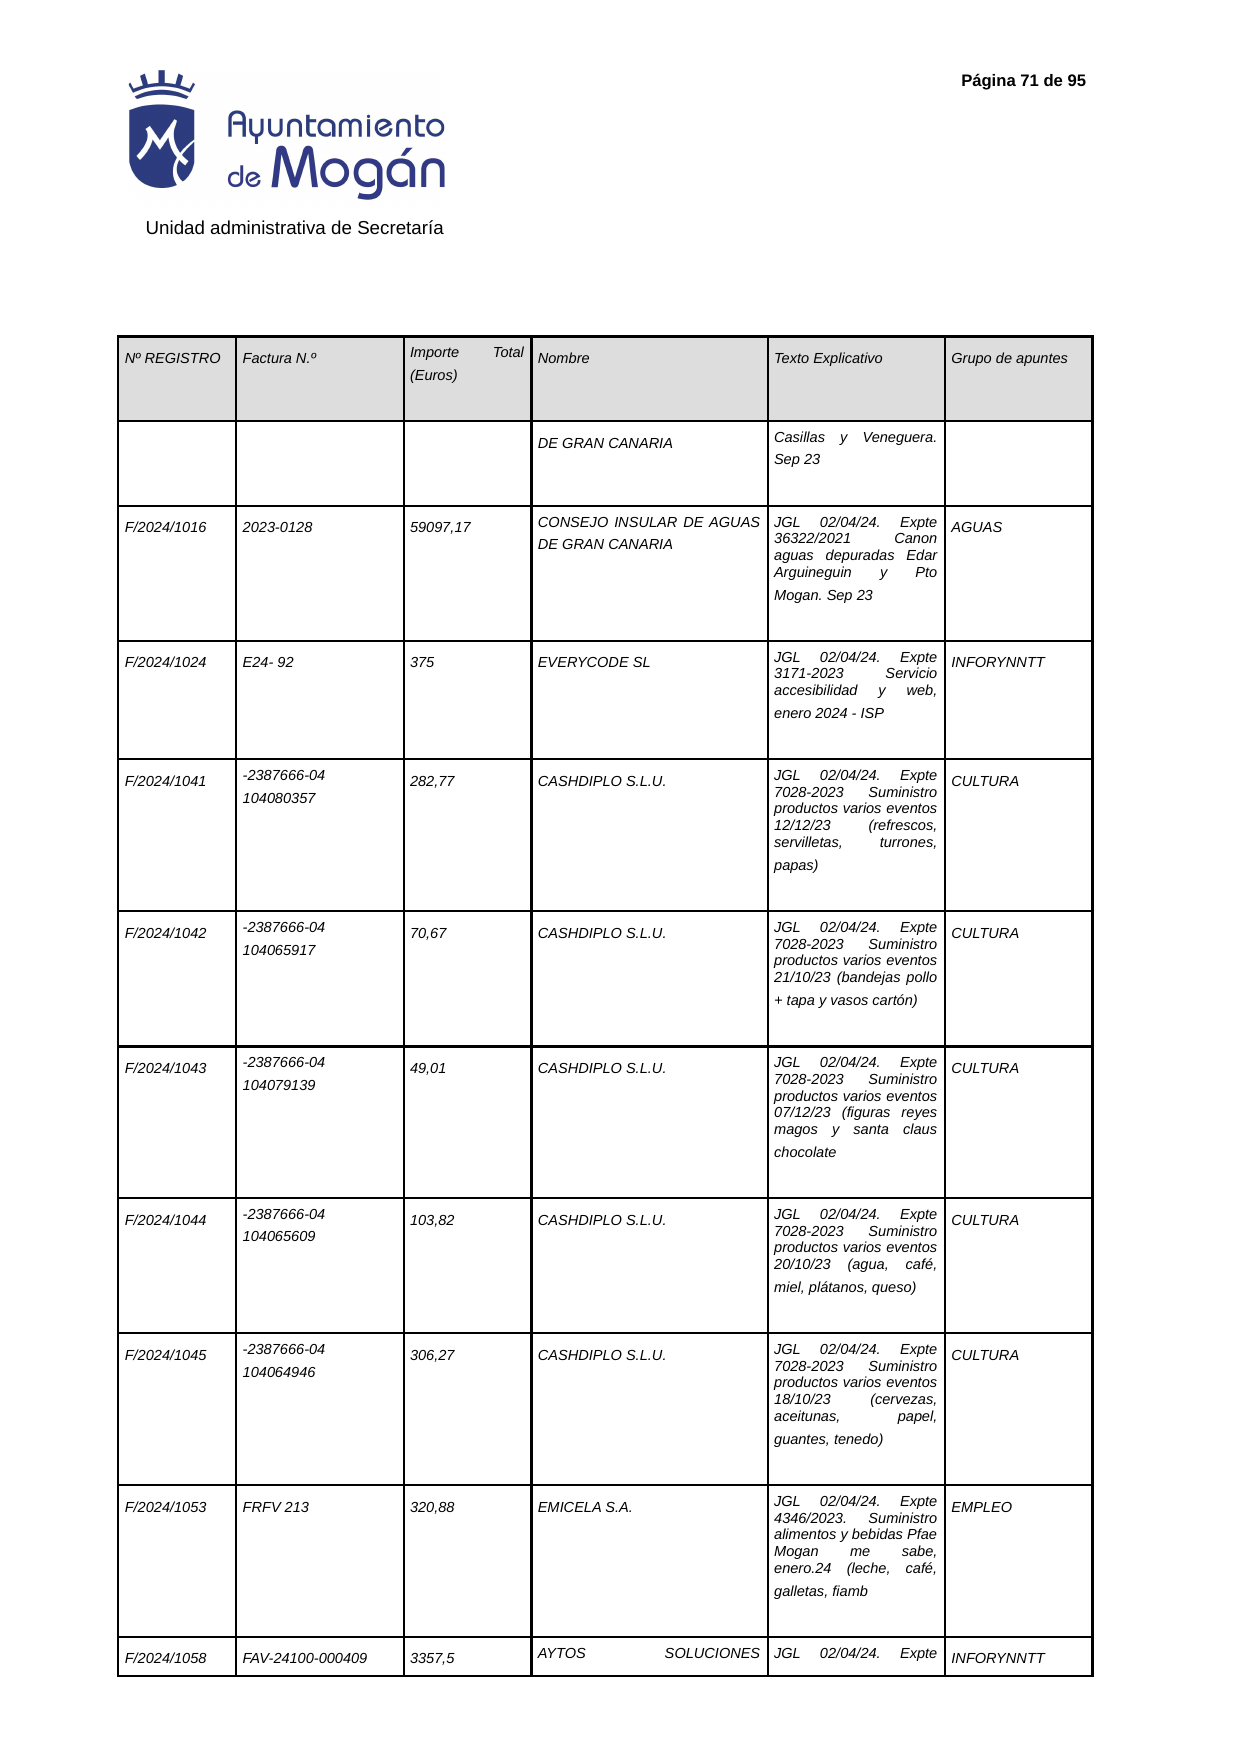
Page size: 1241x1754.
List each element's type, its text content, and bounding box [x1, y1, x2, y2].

picture [128, 70, 445, 206]
table_cell JGL 02/04/24. Expte 7028-2023 Suministro productos varios eventos 18/10/23 (cervezas, aceitunas, papel, guantes, tenedo) [769, 1334, 944, 1484]
table_cell F/2024/1058 [119, 1638, 235, 1674]
table_cell 2023-0128 [237, 507, 403, 640]
table_cell F/2024/1041 [119, 760, 235, 910]
table_cell EMPLEO [946, 1486, 1091, 1636]
table_cell CASHDIPLO S.L.U. [533, 1199, 767, 1332]
table_cell 49,01 [405, 1048, 530, 1197]
table_cell JGL 02/04/24. Expte 7028-2023 Suministro productos varios eventos 12/12/23 (refrescos, servilletas, turrones, papas) [769, 760, 944, 910]
table_cell F/2024/1024 [119, 642, 235, 758]
table_cell CULTURA [946, 1199, 1091, 1332]
table_cell AGUAS [946, 507, 1091, 640]
table_cell 375 [405, 642, 530, 758]
table_cell 59097,17 [405, 507, 530, 640]
table_header Texto Explicativo [769, 338, 944, 420]
table_cell INFORYNNTT [946, 642, 1091, 758]
table_cell CULTURA [946, 1334, 1091, 1484]
table_cell F/2024/1043 [119, 1048, 235, 1197]
table_cell 70,67 [405, 912, 530, 1045]
table_header Grupo de apuntes [946, 338, 1091, 420]
table_cell F/2024/1016 [119, 507, 235, 640]
table_cell JGL 02/04/24. Expte 7028-2023 Suministro productos varios eventos 07/12/23 (figuras reyes magos y santa claus chocolate [769, 1048, 944, 1197]
table_cell DE GRAN CANARIA [533, 422, 767, 505]
table_cell F/2024/1042 [119, 912, 235, 1045]
table_cell FAV-24100-000409 [237, 1638, 403, 1674]
table_cell -2387666-04 104064946 [237, 1334, 403, 1484]
table_header Nombre [533, 338, 767, 420]
table_cell [119, 422, 235, 505]
table_cell F/2024/1044 [119, 1199, 235, 1332]
table_cell AYTOS SOLUCIONES [533, 1638, 767, 1674]
table_cell 282,77 [405, 760, 530, 910]
table_cell -2387666-04 104065609 [237, 1199, 403, 1332]
table_cell [405, 422, 530, 505]
table_cell [237, 422, 403, 505]
table_cell CASHDIPLO S.L.U. [533, 1334, 767, 1484]
table_cell JGL 02/04/24. Expte 36322/2021 Canon aguas depuradas Edar Arguineguin y Pto Mogan. Sep 23 [769, 507, 944, 640]
table_cell JGL 02/04/24. Expte 7028-2023 Suministro productos varios eventos 20/10/23 (agua, café, miel, plátanos, queso) [769, 1199, 944, 1332]
table_header Importe Total (Euros) [405, 338, 530, 420]
table_cell 320,88 [405, 1486, 530, 1636]
table_cell CONSEJO INSULAR DE AGUAS DE GRAN CANARIA [533, 507, 767, 640]
table_cell CASHDIPLO S.L.U. [533, 912, 767, 1045]
table_cell EMICELA S.A. [533, 1486, 767, 1636]
table_cell INFORYNNTT [946, 1638, 1091, 1674]
table_header Nº REGISTRO [119, 338, 235, 420]
table_header Factura N.º [237, 338, 403, 420]
table_cell F/2024/1045 [119, 1334, 235, 1484]
table_cell Casillas y Veneguera. Sep 23 [769, 422, 944, 505]
table_cell 3357,5 [405, 1638, 530, 1674]
table_cell CULTURA [946, 1048, 1091, 1197]
table_cell CULTURA [946, 760, 1091, 910]
table_cell CASHDIPLO S.L.U. [533, 1048, 767, 1197]
table_cell 103,82 [405, 1199, 530, 1332]
table_cell -2387666-04 104080357 [237, 760, 403, 910]
table_cell 306,27 [405, 1334, 530, 1484]
table_cell -2387666-04 104065917 [237, 912, 403, 1045]
table_cell JGL 02/04/24. Expte 4346/2023. Suministro alimentos y bebidas Pfae Mogan me sabe, enero.24 (leche, café, galletas, fiamb [769, 1486, 944, 1636]
table_cell F/2024/1053 [119, 1486, 235, 1636]
table_cell E24- 92 [237, 642, 403, 758]
table_cell EVERYCODE SL [533, 642, 767, 758]
table_cell JGL 02/04/24. Expte 7028-2023 Suministro productos varios eventos 21/10/23 (bandejas pollo + tapa y vasos cartón) [769, 912, 944, 1045]
table_cell FRFV 213 [237, 1486, 403, 1636]
table_cell [946, 422, 1091, 505]
table_cell JGL 02/04/24. Expte 3171-2023 Servicio accesibilidad y web, enero 2024 - ISP [769, 642, 944, 758]
table_cell CULTURA [946, 912, 1091, 1045]
table_cell CASHDIPLO S.L.U. [533, 760, 767, 910]
table_cell -2387666-04 104079139 [237, 1048, 403, 1197]
table_cell JGL 02/04/24. Expte [769, 1638, 944, 1674]
